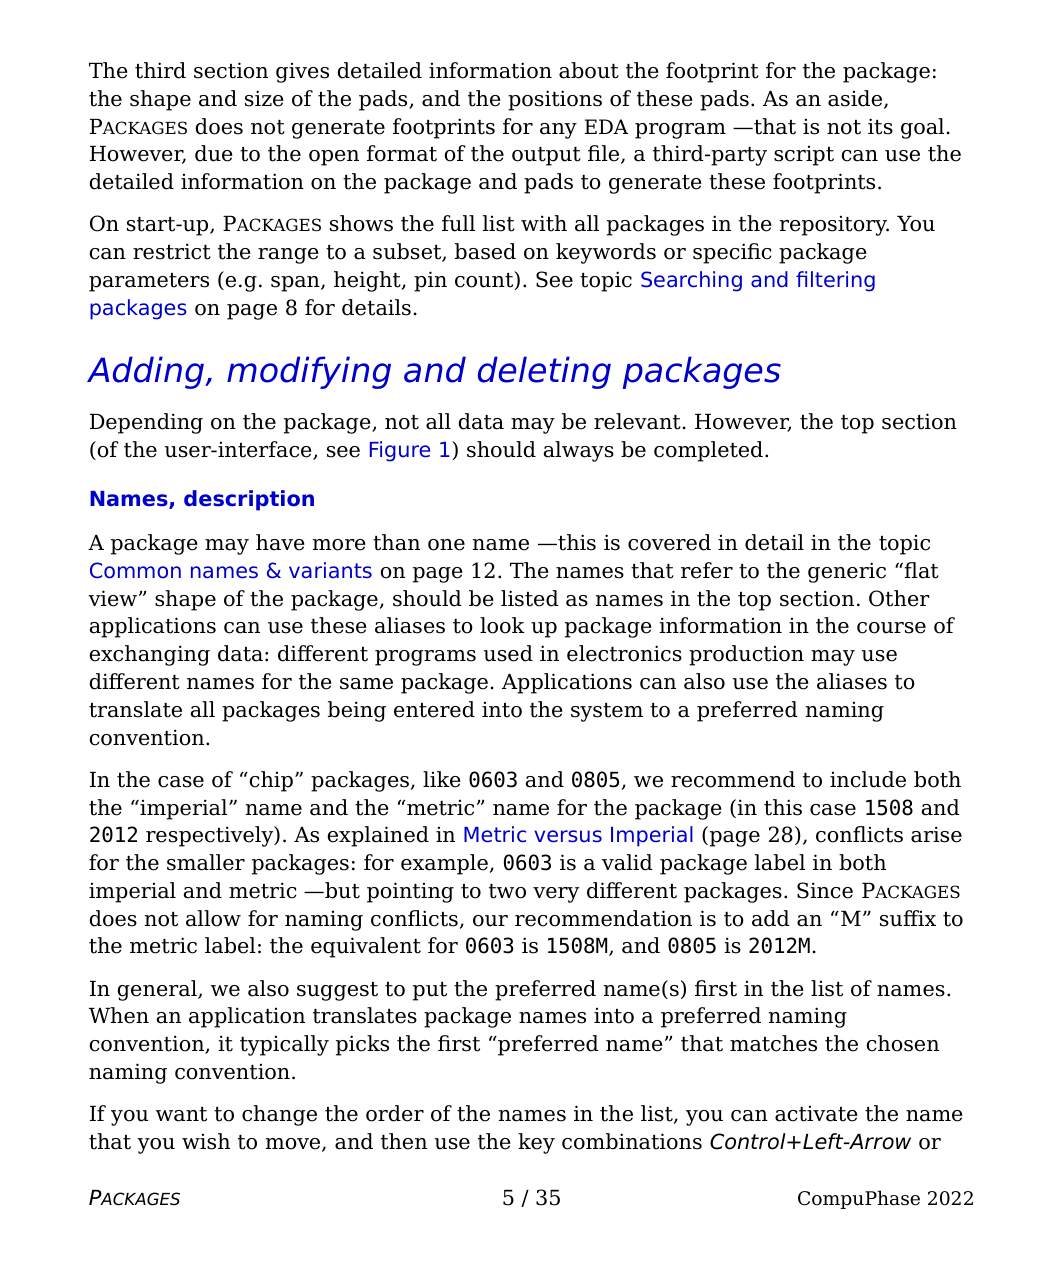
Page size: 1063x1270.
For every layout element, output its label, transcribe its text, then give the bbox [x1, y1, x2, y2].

text The third section gives detailed information about the footprint for the package: the shape and size of the pads, and the positions of these pads. As an aside, Packages does not generate footprints for any EDA program —that is not its goal. However, due to the open format of the output file, a third-party script can use the detailed information on the package and pads to generate these footprints. [88, 59, 974, 194]
subtitle Adding, modifying and deleting packages [88, 351, 974, 390]
text If you want to change the order of the names in the list, you can activate the name that you wish to move, and then use the key combinations Control+Left-Arrow or [88, 1102, 974, 1154]
text Depending on the package, not all data may be relevant. However, the top section (of the user-interface, see Figure 1) should always be completed. [88, 410, 974, 462]
text In general, we also suggest to put the preferred name(s) first in the list of names. When an application translates package names into a preferred naming convention, it typically picks the first “preferred name” that matches the chosen naming convention. [88, 977, 974, 1084]
text On start-up, Packages shows the full list with all packages in the repository. You can restrict the range to a subset, based on keywords or specific package parameters (e.g. span, height, pin count). See topic Searching and filtering packages on page 8 for details. [88, 212, 974, 320]
subtitle Names, description [88, 487, 974, 511]
text A package may have more than one name —this is covered in detail in the topic Common names & variants on page 12. The names that refer to the generic “flat view” shape of the package, should be listed as names in the top section. Other applications can use these aliases to look up package information in the course of exchanging data: different programs used in electronics production may use different names for the same package. Applications can also use the aliases to translate all packages being entered into the system to a preferred naming convention. [88, 531, 974, 750]
text In the case of “chip” packages, like 0603 and 0805, we recommend to include both the “imperial” name and the “metric” name for the package (in this case 1508 and 2012 respectively). As explained in Metric versus Imperial (page 28), conflicts arise for the smaller packages: for example, 0603 is a valid package label in both imperial and metric —but pointing to two very different packages. Since Packages does not allow for naming conflicts, our recommendation is to add an “M” suffix to the metric label: the equivalent for 0603 is 1508M, and 0805 is 2012M. [88, 768, 974, 959]
